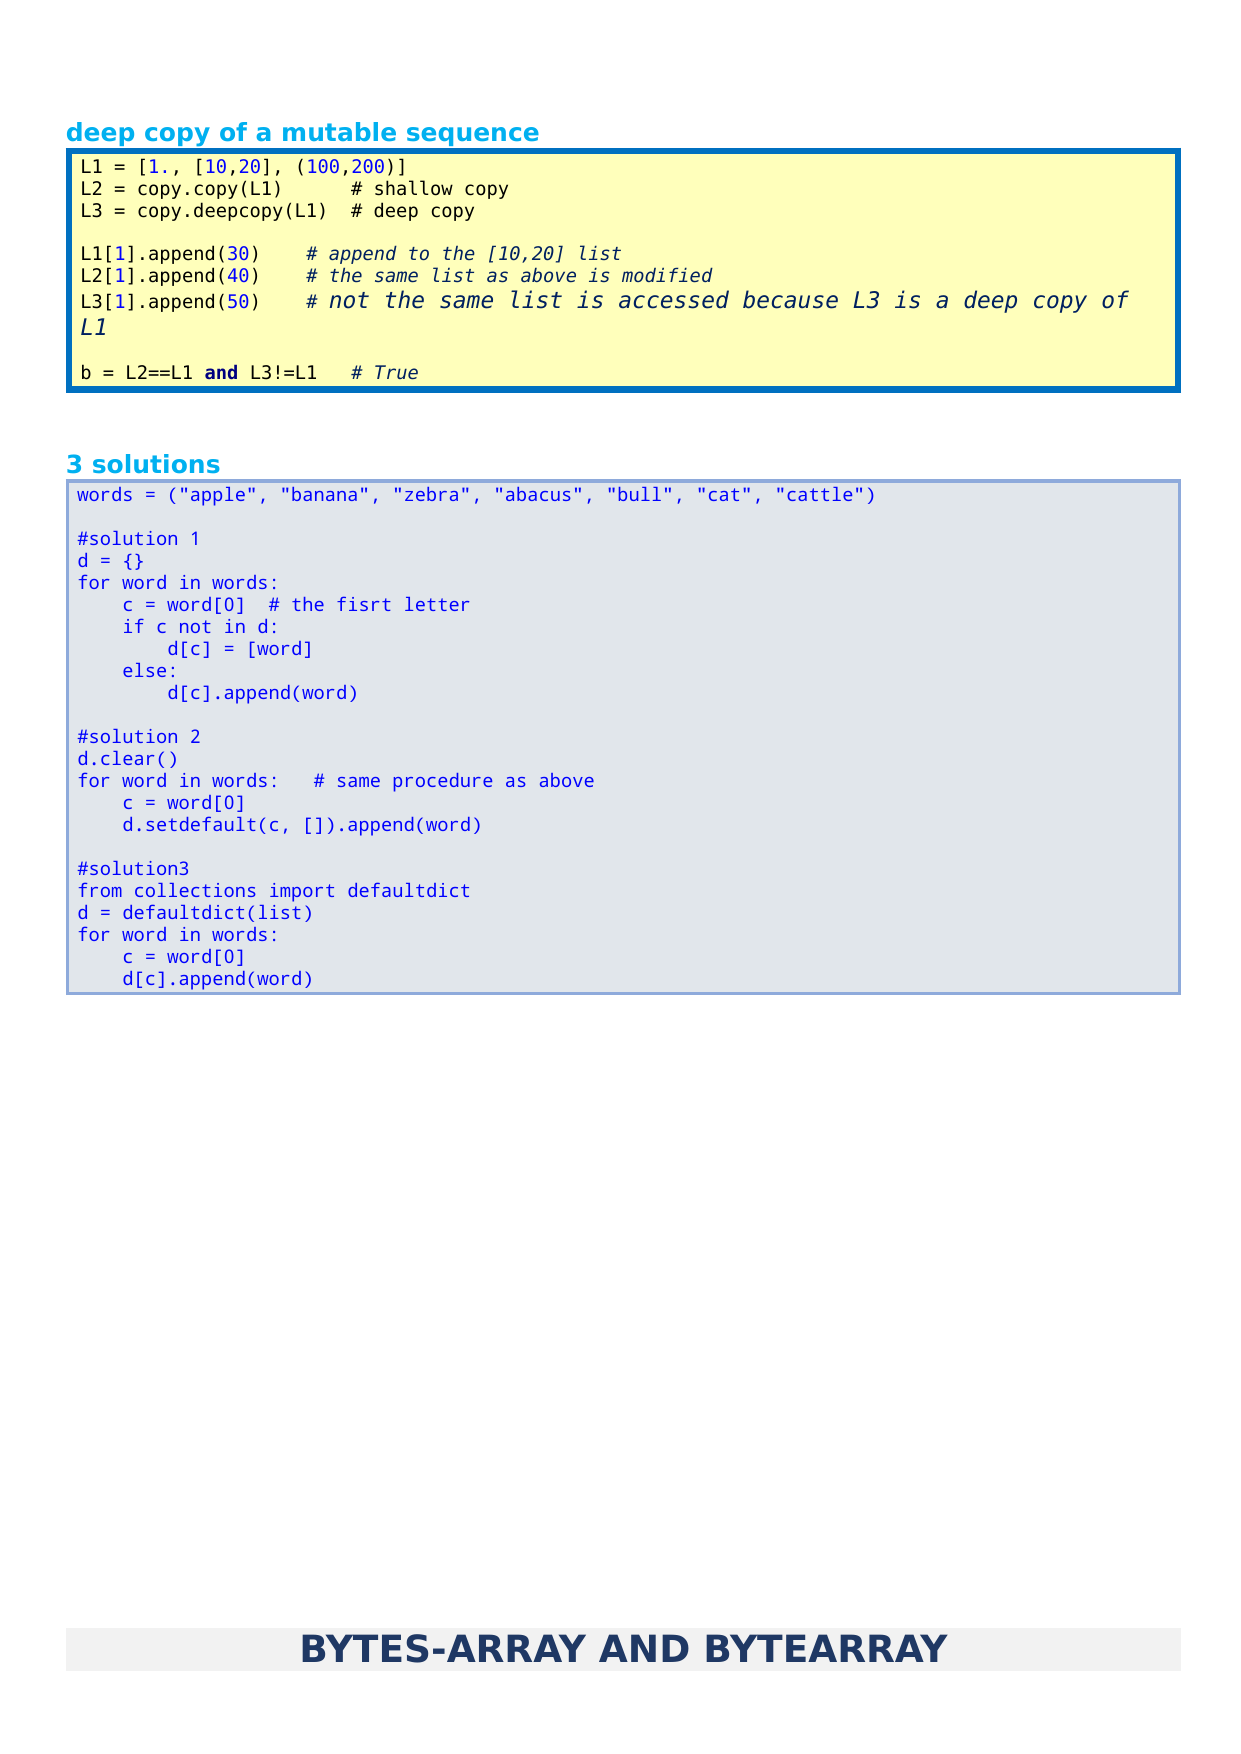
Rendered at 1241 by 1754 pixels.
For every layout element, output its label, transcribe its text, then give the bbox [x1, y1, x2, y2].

text if c not in d: [69, 611, 1178, 633]
text d[c].append(word) [69, 963, 1178, 992]
text from collections import defaultdict [69, 875, 1178, 897]
text c = word[0] [69, 787, 1178, 809]
subtitle BYTES-ARRAY AND BYTEARRAY [66, 1628, 1181, 1671]
text for word in words: [69, 919, 1178, 941]
text d = {} [69, 545, 1178, 567]
text d[c] = [word] [69, 633, 1178, 655]
text d[c].append(word) [69, 677, 1178, 699]
text #solution 2 [69, 721, 1178, 743]
text #solution3 [69, 853, 1178, 875]
text for word in words: # same procedure as above [69, 765, 1178, 787]
text d.setdefault(c, []).append(word) [69, 809, 1178, 831]
text L1 = [1., [10,20], (100,200)] L2 = copy.copy(L1) # shallow copy L3 = copy.deepcopy(L1) # deep copy L1[1].append(30) # append to the [10,20] list L2[1].append(40) # the same list as above is modified L3[1].append(50) # not the same list is accessed because L3 is a deep copy of L1 b = L2==L1 and L3!=L1 # True [72, 154, 1175, 386]
text c = word[0] # the fisrt letter [69, 589, 1178, 611]
text else: [69, 655, 1178, 677]
text c = word[0] [69, 941, 1178, 963]
text words = ("apple", "banana", "zebra", "abacus", "bull", "cat", "cattle") [69, 483, 1178, 501]
text #solution 1 [69, 523, 1178, 545]
title 3 solutions [66, 450, 1181, 479]
title deep copy of a mutable sequence [66, 118, 1181, 148]
text d.clear() [69, 743, 1178, 765]
text d = defaultdict(list) [69, 897, 1178, 919]
text for word in words: [69, 567, 1178, 589]
